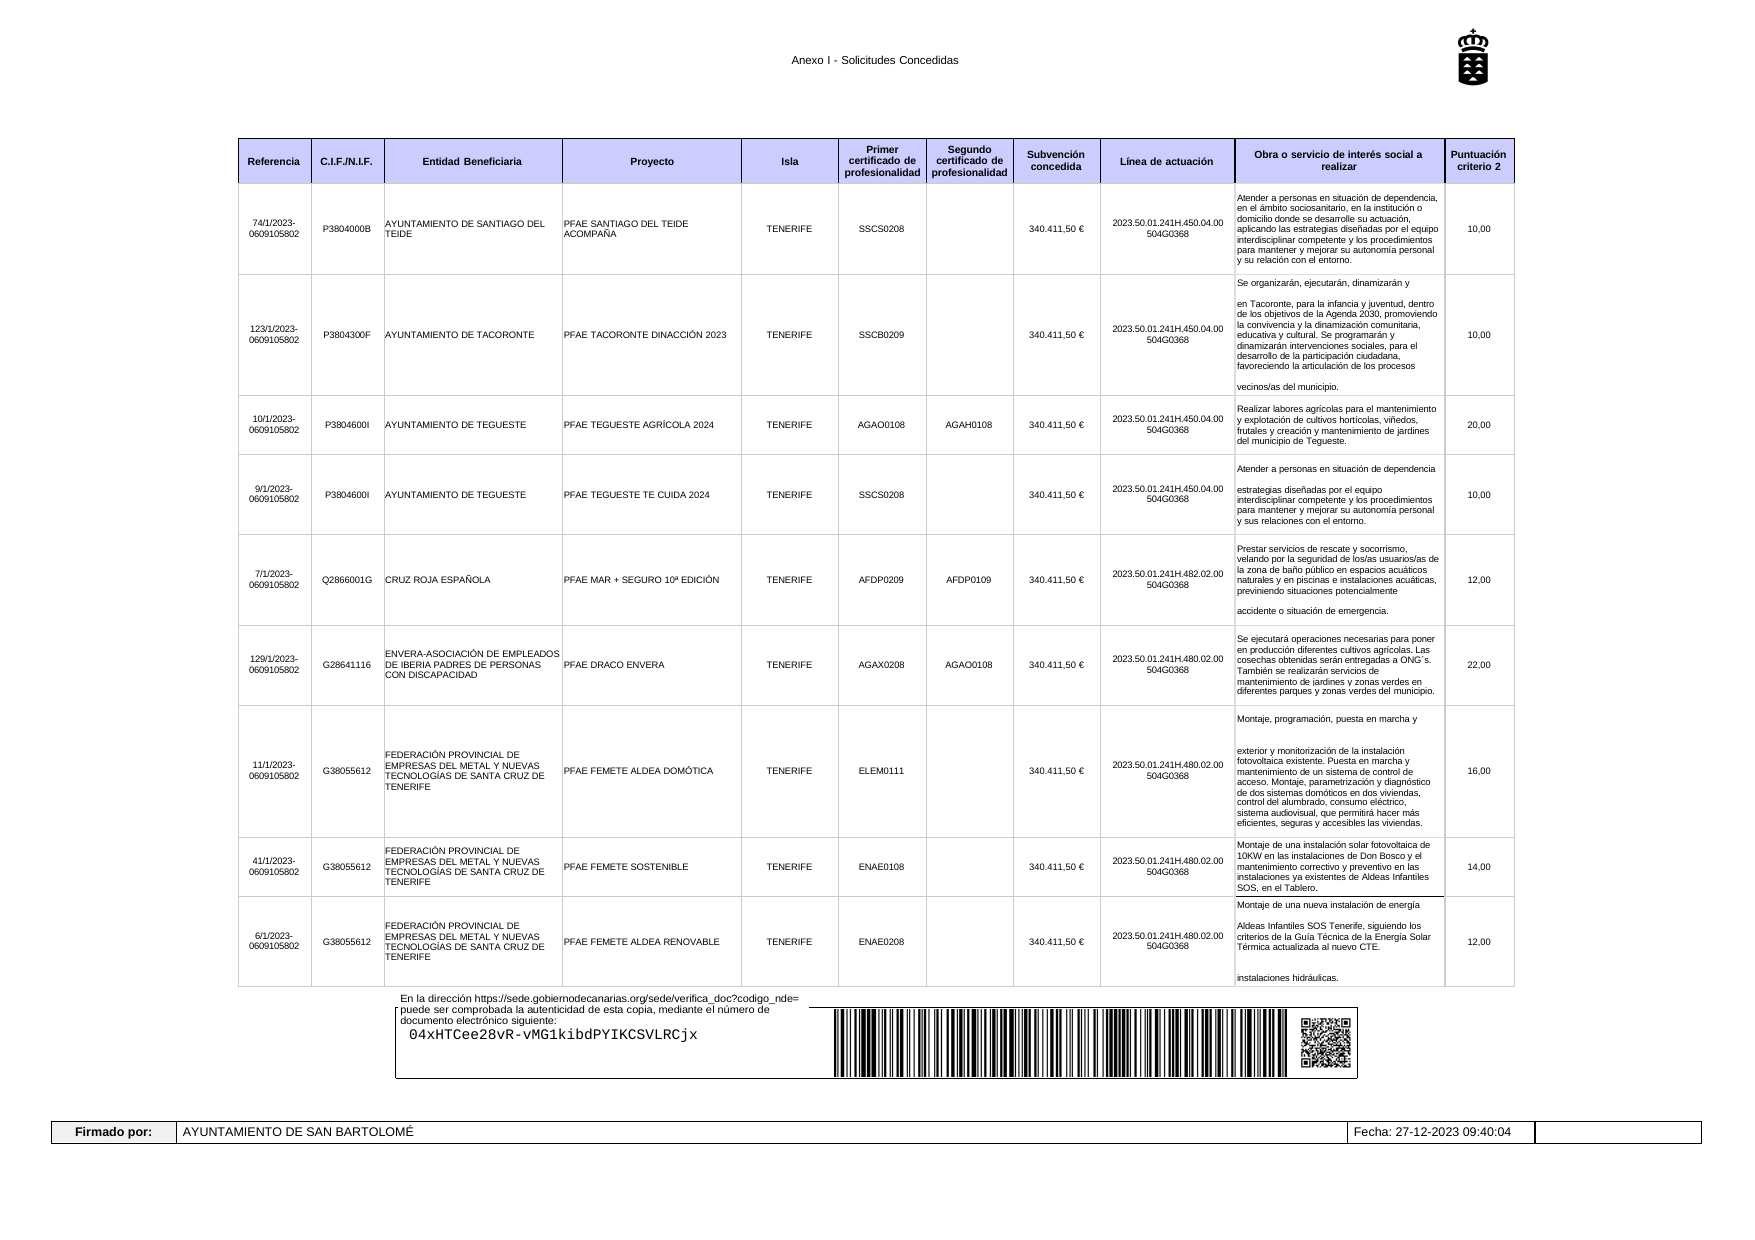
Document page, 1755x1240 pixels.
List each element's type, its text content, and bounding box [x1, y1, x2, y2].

table_cell Se ejecutará operaciones necesarias para poner [1236, 626, 1444, 644]
table_cell 10,00 [1446, 184, 1514, 273]
table_cell AGAX0208 [839, 626, 926, 704]
table_header Línea de actuación [1101, 139, 1234, 183]
table_cell FEDERACIÓN PROVINCIAL DE [385, 897, 562, 931]
table_cell 2023.50.01.241H.480.02.00 504G0368 [1101, 706, 1234, 837]
table_cell para mantener y mejorar su autonomía personal [1236, 505, 1444, 515]
table_cell 123/1/2023- 0609105802 [239, 275, 311, 395]
table_header Isla [742, 139, 838, 183]
table_cell desarrollo de la participación ciudadana, [1236, 350, 1444, 361]
table_cell TENERIFE [742, 838, 838, 896]
table_cell P3804000B [312, 184, 384, 273]
table_cell Aldeas Infantiles SOS Tenerife, siguiendo los [1236, 920, 1444, 931]
table_header Proyecto [563, 139, 741, 183]
table_cell 340.411,50 € [1014, 626, 1100, 704]
table_cell PFAE MAR + SEGURO 10ª EDICIÓN [563, 535, 741, 624]
table_cell Realizar labores agrícolas para el mantenimiento [1236, 396, 1444, 414]
table_cell 10,00 [1446, 455, 1514, 534]
table_cell Prestar servicios de rescate y socorrismo, [1236, 535, 1444, 554]
table_cell 340.411,50 € [1014, 275, 1100, 395]
table_cell 10/1/2023- 0609105802 [239, 396, 311, 454]
table_cell AYUNTAMIENTO DE TEGUESTE [385, 396, 562, 454]
table_cell G38055612 [312, 838, 384, 896]
table_cell Montaje, programación, puesta en marcha y [1236, 706, 1444, 724]
table_cell accidente o situación de emergencia. [1236, 606, 1444, 624]
table_cell FEDERACIÓN PROVINCIAL DE EMPRESAS DEL METAL Y NUEVAS TECNOLOGÍAS DE SANTA CRUZ DE TENERIFE [385, 706, 562, 837]
table_cell del municipio de Tegueste. [1236, 435, 1444, 454]
table_cell TENERIFE [385, 952, 562, 986]
table_cell P3804600I [312, 396, 384, 454]
table_cell ENVERA-ASOCIACIÓN DE EMPLEADOS DE IBERIA PADRES DE PERSONAS CON DISCAPACIDAD [385, 626, 562, 704]
table_cell Se organizarán, ejecutarán, dinamizarán y [1236, 275, 1444, 288]
table_cell 16,00 [1446, 706, 1514, 837]
table_cell 2023.50.01.241H.450.04.00 504G0368 [1101, 184, 1234, 273]
table_cell 74/1/2023- 0609105802 [239, 184, 311, 273]
table_cell y su relación con el entorno. [1236, 255, 1444, 273]
table_cell exterior y monitorización de la instalación fotovoltaica existente. Puesta en marcha y mantenimiento de un sistema de control de acceso. Montaje, parametrización y diagnóstico de dos sistemas domóticos en dos viviendas, [1236, 745, 1444, 797]
table_cell PFAE TEGUESTE TE CUIDA 2024 [563, 455, 741, 534]
table_cell AFDP0109 [927, 535, 1013, 624]
table_cell 41/1/2023- 0609105802 [239, 838, 311, 896]
table_cell TENERIFE [742, 184, 838, 273]
table_cell [1236, 724, 1444, 734]
table_cell [927, 838, 1013, 896]
table_header Firmado por: [52, 1122, 176, 1142]
table_cell SSCS0208 [839, 184, 926, 273]
table_header Referencia [239, 139, 311, 183]
table_cell 340.411,50 € [1014, 396, 1100, 454]
table_cell [927, 455, 1013, 534]
table_cell [1236, 952, 1444, 962]
table_cell 340.411,50 € [1014, 897, 1100, 986]
table_header Fecha: 27-12-2023 09:40:04 [1348, 1122, 1534, 1142]
table_cell 340.411,50 € [1014, 535, 1100, 624]
table_cell para mantener y mejorar su autonomía personal [1236, 244, 1444, 255]
table_cell 340.411,50 € [1014, 706, 1100, 837]
table_header Entidad Beneficiaria [385, 139, 562, 183]
table_cell [1236, 910, 1444, 920]
table_cell 2023.50.01.241H.450.04.00 504G0368 [1101, 455, 1234, 534]
table_cell TENERIFE [742, 535, 838, 624]
table_cell eficientes, seguras y accesibles las viviendas. [1236, 818, 1444, 837]
table_cell PFAE SANTIAGO DEL TEIDE ACOMPAÑA [563, 184, 741, 273]
table_header [1536, 1122, 1701, 1142]
table_cell en producción diferentes cultivos agrícolas. Las cosechas obtenidas serán entregadas a ONG´s. También se realizarán servicios de mantenimiento de jardines y zonas verdes en [1236, 644, 1444, 686]
table_cell vecinos/as del municipio. [1236, 381, 1444, 395]
table_cell TENERIFE [742, 275, 838, 395]
table_cell y sus relaciones con el entorno. [1236, 515, 1444, 534]
table_cell AYUNTAMIENTO DE TEGUESTE [385, 455, 562, 534]
table_cell favoreciendo la articulación de los procesos [1236, 361, 1444, 371]
table_cell AYUNTAMIENTO DE SANTIAGO DEL TEIDE [385, 184, 562, 273]
table_cell TENERIFE [742, 626, 838, 704]
table_cell [1236, 595, 1444, 606]
table_cell AGAO0108 [839, 396, 926, 454]
table_cell SSCS0208 [839, 455, 926, 534]
table_cell [1236, 962, 1444, 972]
table_header Obra o servicio de interés social a realizar [1236, 139, 1444, 183]
table_cell sistema audiovisual, que permitirá hacer más [1236, 807, 1444, 818]
table_cell en el ámbito sociosanitario, en la institución o [1236, 203, 1444, 213]
table_cell G38055612 [312, 706, 384, 837]
table_cell [1236, 735, 1444, 745]
table_cell EMPRESAS DEL METAL Y NUEVAS TECNOLOGÍAS DE SANTA CRUZ DE [385, 931, 562, 952]
table_cell PFAE TEGUESTE AGRÍCOLA 2024 [563, 396, 741, 454]
table_cell criterios de la Guía Técnica de la Energía Solar Térmica actualizada al nuevo CTE. [1236, 931, 1444, 952]
table_cell [927, 184, 1013, 273]
table_cell ELEM0111 [839, 706, 926, 837]
table_cell 14,00 [1446, 838, 1514, 896]
table_cell AFDP0209 [839, 535, 926, 624]
table_cell [1236, 288, 1444, 298]
table_cell 2023.50.01.241H.482.02.00 504G0368 [1101, 535, 1234, 624]
table_cell 2023.50.01.241H.450.04.00 504G0368 [1101, 396, 1234, 454]
table_cell la convivencia y la dinamización comunitaria, educativa y cultural. Se programarán y dinamizarán intervenciones sociales, para el [1236, 319, 1444, 350]
table_cell 2023.50.01.241H.450.04.00 504G0368 [1101, 275, 1234, 395]
table_cell la zona de baño público en espacios acuáticos naturales y en piscinas e instalaciones acuáticas, previniendo situaciones potencialmente [1236, 564, 1444, 595]
table_cell TENERIFE [742, 455, 838, 534]
table_cell TENERIFE [742, 706, 838, 837]
table_cell 12,00 [1446, 897, 1514, 986]
table_cell 2023.50.01.241H.480.02.00 504G0368 [1101, 838, 1234, 896]
table_cell P3804600I [312, 455, 384, 534]
table_cell velando por la seguridad de los/as usuarios/as de [1236, 554, 1444, 564]
table_cell Q2866001G [312, 535, 384, 624]
table_cell domicilio donde se desarrolle su actuación, aplicando las estrategias diseñadas por el equipo interdisciplinar competente y los procedimientos [1236, 213, 1444, 244]
table_cell [1236, 474, 1444, 484]
table_cell [927, 897, 1013, 986]
table_cell Montaje de una nueva instalación de energía [1236, 897, 1444, 910]
table_cell AYUNTAMIENTO DE TACORONTE [385, 275, 562, 395]
table_cell 9/1/2023- 0609105802 [239, 455, 311, 534]
table_header AYUNTAMIENTO DE SAN BARTOLOMÉ [177, 1122, 1347, 1142]
table_cell 340.411,50 € [1014, 455, 1100, 534]
table_cell PFAE FEMETE SOSTENIBLE [563, 838, 741, 896]
table_cell PFAE TACORONTE DINACCIÓN 2023 [563, 275, 741, 395]
table_header Segundo certificado de profesionalidad [927, 139, 1013, 183]
table_cell ENAE0108 [839, 838, 926, 896]
table_cell 129/1/2023- 0609105802 [239, 626, 311, 704]
table_cell G28641116 [312, 626, 384, 704]
table_cell PFAE FEMETE ALDEA RENOVABLE [563, 897, 741, 986]
table_header Subvención concedida [1014, 139, 1100, 183]
table_cell Atender a personas en situación de dependencia [1236, 455, 1444, 474]
table_cell PFAE DRACO ENVERA [563, 626, 741, 704]
table_cell control del alumbrado, consumo eléctrico, [1236, 797, 1444, 807]
table_cell SSCB0209 [839, 275, 926, 395]
table_cell de los objetivos de la Agenda 2030, promoviendo [1236, 309, 1444, 319]
table_cell 12,00 [1446, 535, 1514, 624]
table_cell 22,00 [1446, 626, 1514, 704]
table_cell en Tacoronte, para la infancia y juventud, dentro [1236, 298, 1444, 309]
table_cell TENERIFE [742, 897, 838, 986]
table_cell 6/1/2023- 0609105802 [239, 897, 311, 986]
table_cell FEDERACIÓN PROVINCIAL DE EMPRESAS DEL METAL Y NUEVAS TECNOLOGÍAS DE SANTA CRUZ DE TENERIFE [385, 838, 562, 896]
table_cell CRUZ ROJA ESPAÑOLA [385, 535, 562, 624]
table_cell instalaciones hidráulicas. [1236, 972, 1444, 986]
table_cell G38055612 [312, 897, 384, 986]
table_cell 340.411,50 € [1014, 184, 1100, 273]
table_cell AGAO0108 [927, 626, 1013, 704]
table_header Primer certificado de profesionalidad [839, 139, 926, 183]
table_cell [1236, 371, 1444, 381]
table_cell 20,00 [1446, 396, 1514, 454]
table_cell 11/1/2023- 0609105802 [239, 706, 311, 837]
table_cell [927, 275, 1013, 395]
table_cell Montaje de una instalación solar fotovoltaica de 10KW en las instalaciones de Don Bosco y el mantenimiento correctivo y preventivo en las instalaciones ya existentes de Aldeas Infantiles SOS, en el Tablero. [1236, 838, 1444, 896]
table_cell diferentes parques y zonas verdes del municipio. [1236, 686, 1444, 704]
table_header C.I.F./N.I.F. [312, 139, 384, 183]
table_cell y explotación de cultivos hortícolas, viñedos, frutales y creación y mantenimiento de jardines [1236, 415, 1444, 435]
table_cell Atender a personas en situación de dependencia, [1236, 184, 1444, 203]
table_cell [927, 706, 1013, 837]
table_cell TENERIFE [742, 396, 838, 454]
table_cell 10,00 [1446, 275, 1514, 395]
table_cell AGAH0108 [927, 396, 1013, 454]
table_cell 340.411,50 € [1014, 838, 1100, 896]
table_cell estrategias diseñadas por el equipo interdisciplinar competente y los procedimientos [1236, 484, 1444, 505]
table_cell P3804300F [312, 275, 384, 395]
table_cell 7/1/2023- 0609105802 [239, 535, 311, 624]
table_header Puntuación criterio 2 [1446, 139, 1514, 183]
table_cell ENAE0208 [839, 897, 926, 986]
table_cell 2023.50.01.241H.480.02.00 504G0368 [1101, 897, 1234, 986]
table_cell 2023.50.01.241H.480.02.00 504G0368 [1101, 626, 1234, 704]
table_cell PFAE FEMETE ALDEA DOMÓTICA [563, 706, 741, 837]
